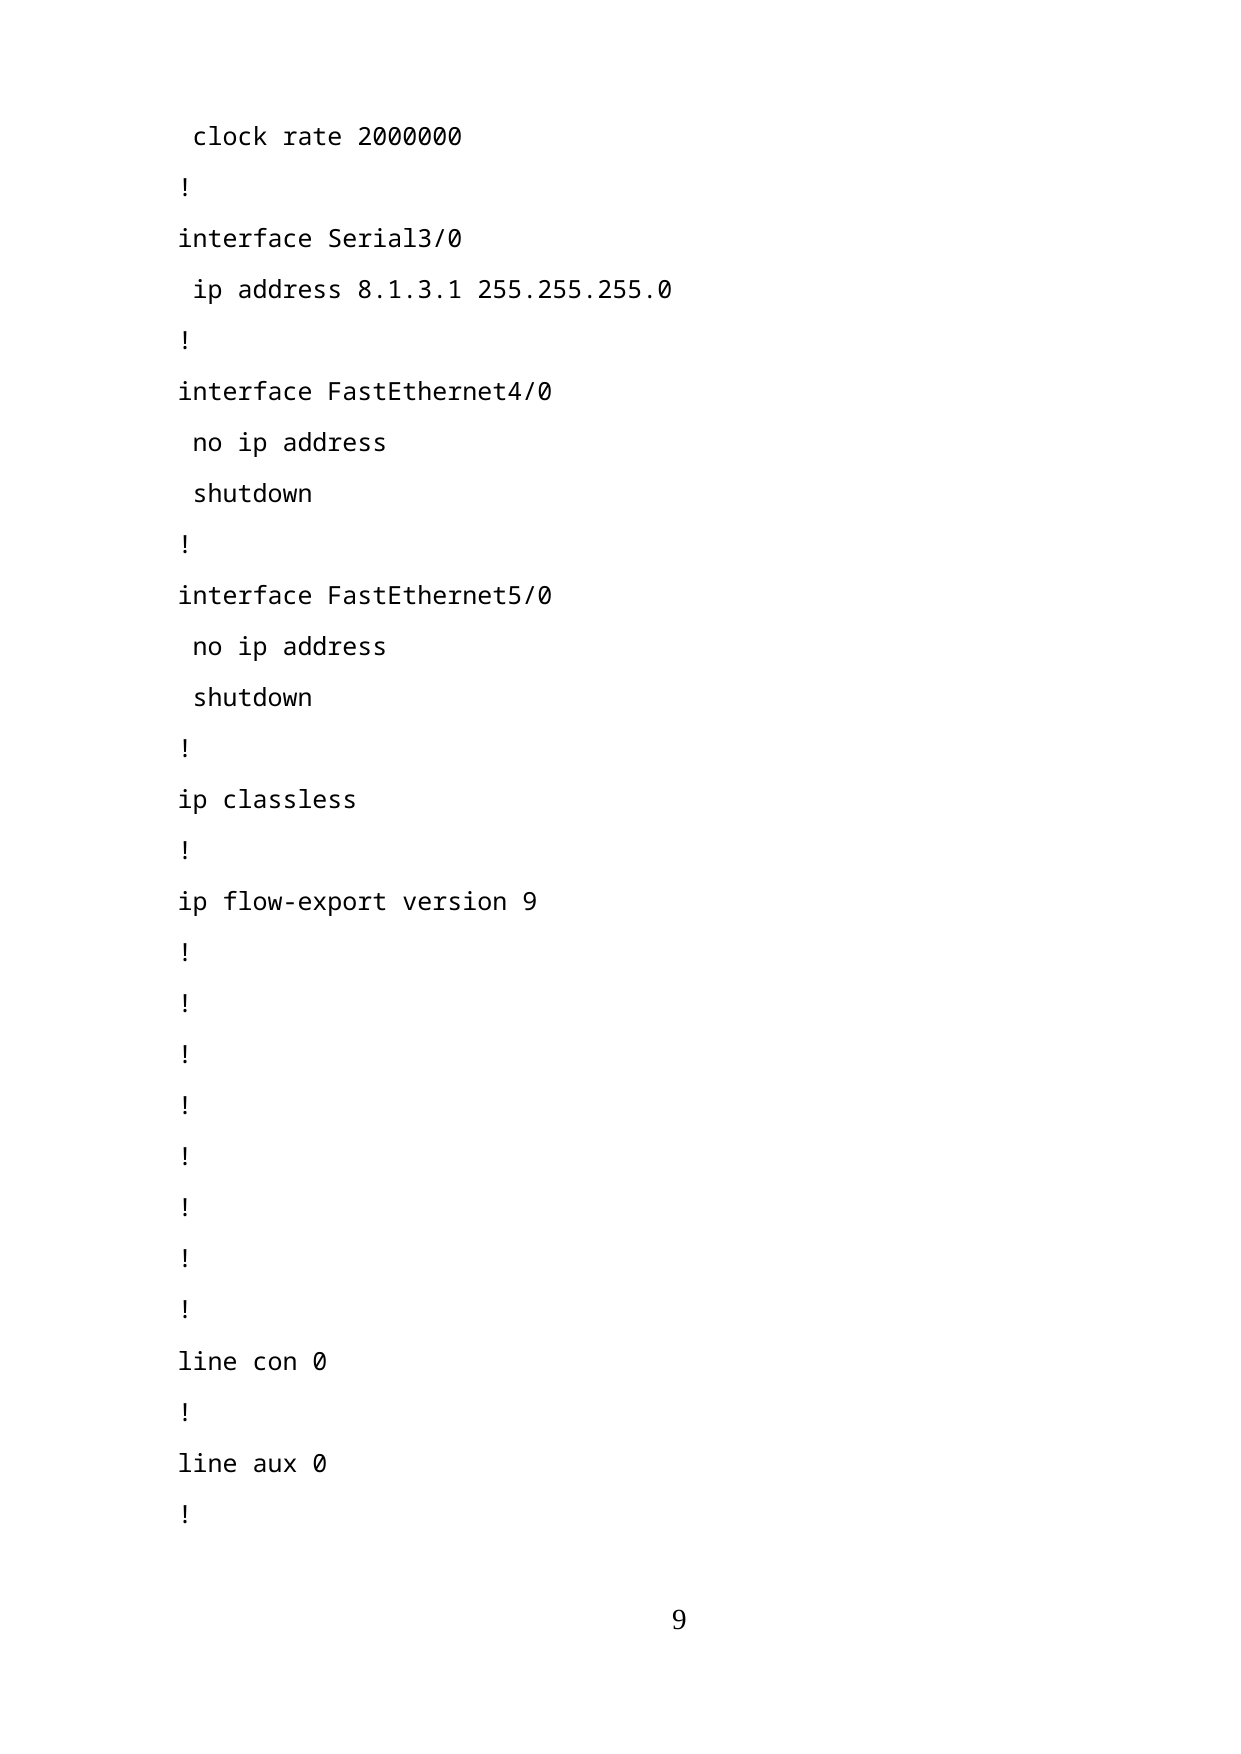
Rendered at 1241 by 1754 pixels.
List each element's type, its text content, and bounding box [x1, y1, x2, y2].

text ip flow-export version 9 [177, 884, 1181, 918]
text ! [177, 1190, 1181, 1224]
text ! [177, 1496, 1181, 1530]
text no ip address [177, 424, 1181, 458]
text ip classless [177, 782, 1181, 816]
text no ip address [177, 628, 1181, 663]
text ip address 8.1.3.1 255.255.255.0 [177, 271, 1181, 305]
text ! [177, 1139, 1181, 1173]
text ! [177, 1241, 1181, 1275]
text ! [177, 1037, 1181, 1071]
text ! [177, 731, 1181, 765]
text interface FastEthernet4/0 [177, 373, 1181, 407]
text ! [177, 935, 1181, 969]
text ! [177, 833, 1181, 867]
text line aux 0 [177, 1445, 1181, 1479]
text ! [177, 986, 1181, 1020]
text shutdown [177, 679, 1181, 714]
text interface FastEthernet5/0 [177, 577, 1181, 612]
text line con 0 [177, 1343, 1181, 1377]
text ! [177, 322, 1181, 356]
text clock rate 2000000 [177, 118, 1181, 152]
text ! [177, 526, 1181, 561]
text ! [177, 169, 1181, 203]
text ! [177, 1394, 1181, 1428]
text shutdown [177, 475, 1181, 509]
text ! [177, 1088, 1181, 1122]
text interface Serial3/0 [177, 220, 1181, 254]
text ! [177, 1292, 1181, 1326]
